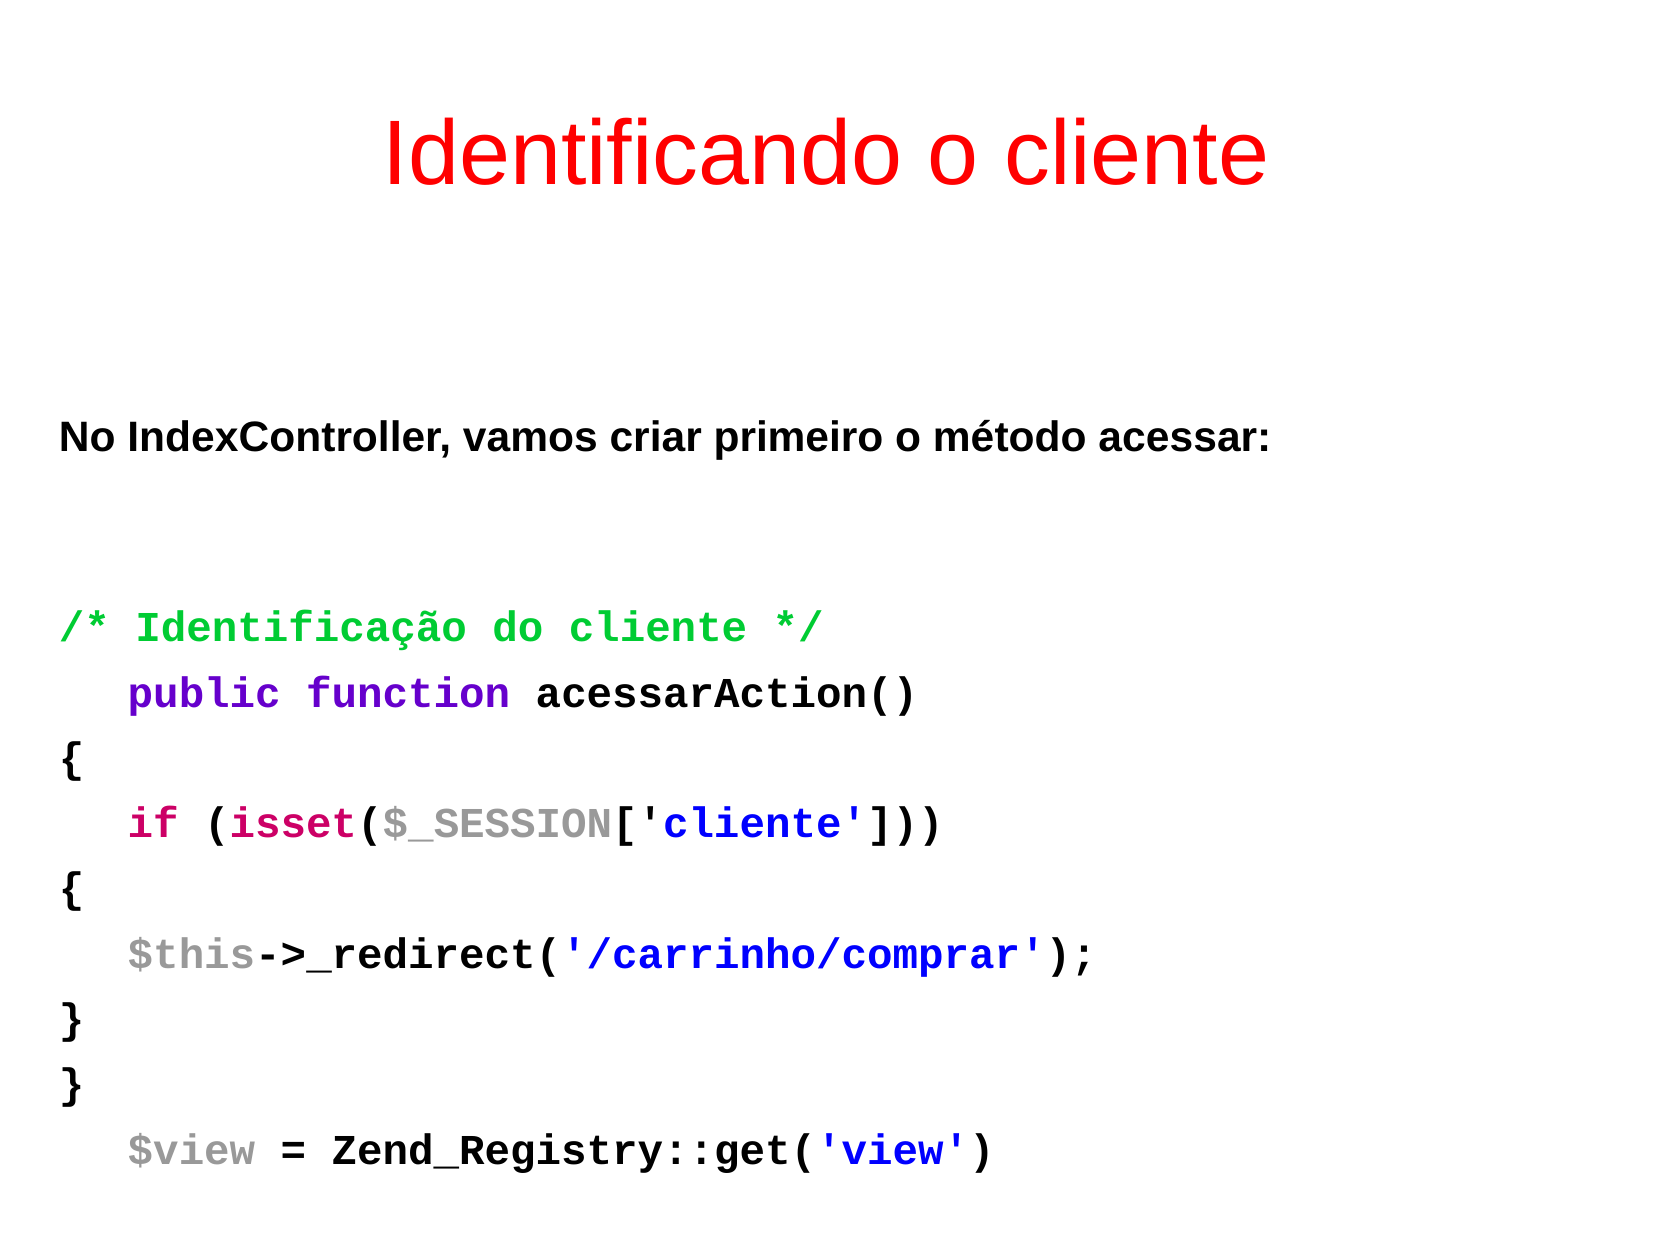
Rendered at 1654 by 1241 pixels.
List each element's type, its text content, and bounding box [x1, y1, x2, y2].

title Identificando o cliente [82, 49, 1571, 257]
list No IndexController, vamos criar primeiro o método acessar: /* Identificação do cliente */ public function acessarAction() { if (isset($_SESSION['cliente'])) { $this->_redirect('/carrinho/comprar'); } } $view = Zend_Registry::get('view') [59, 283, 1607, 1182]
